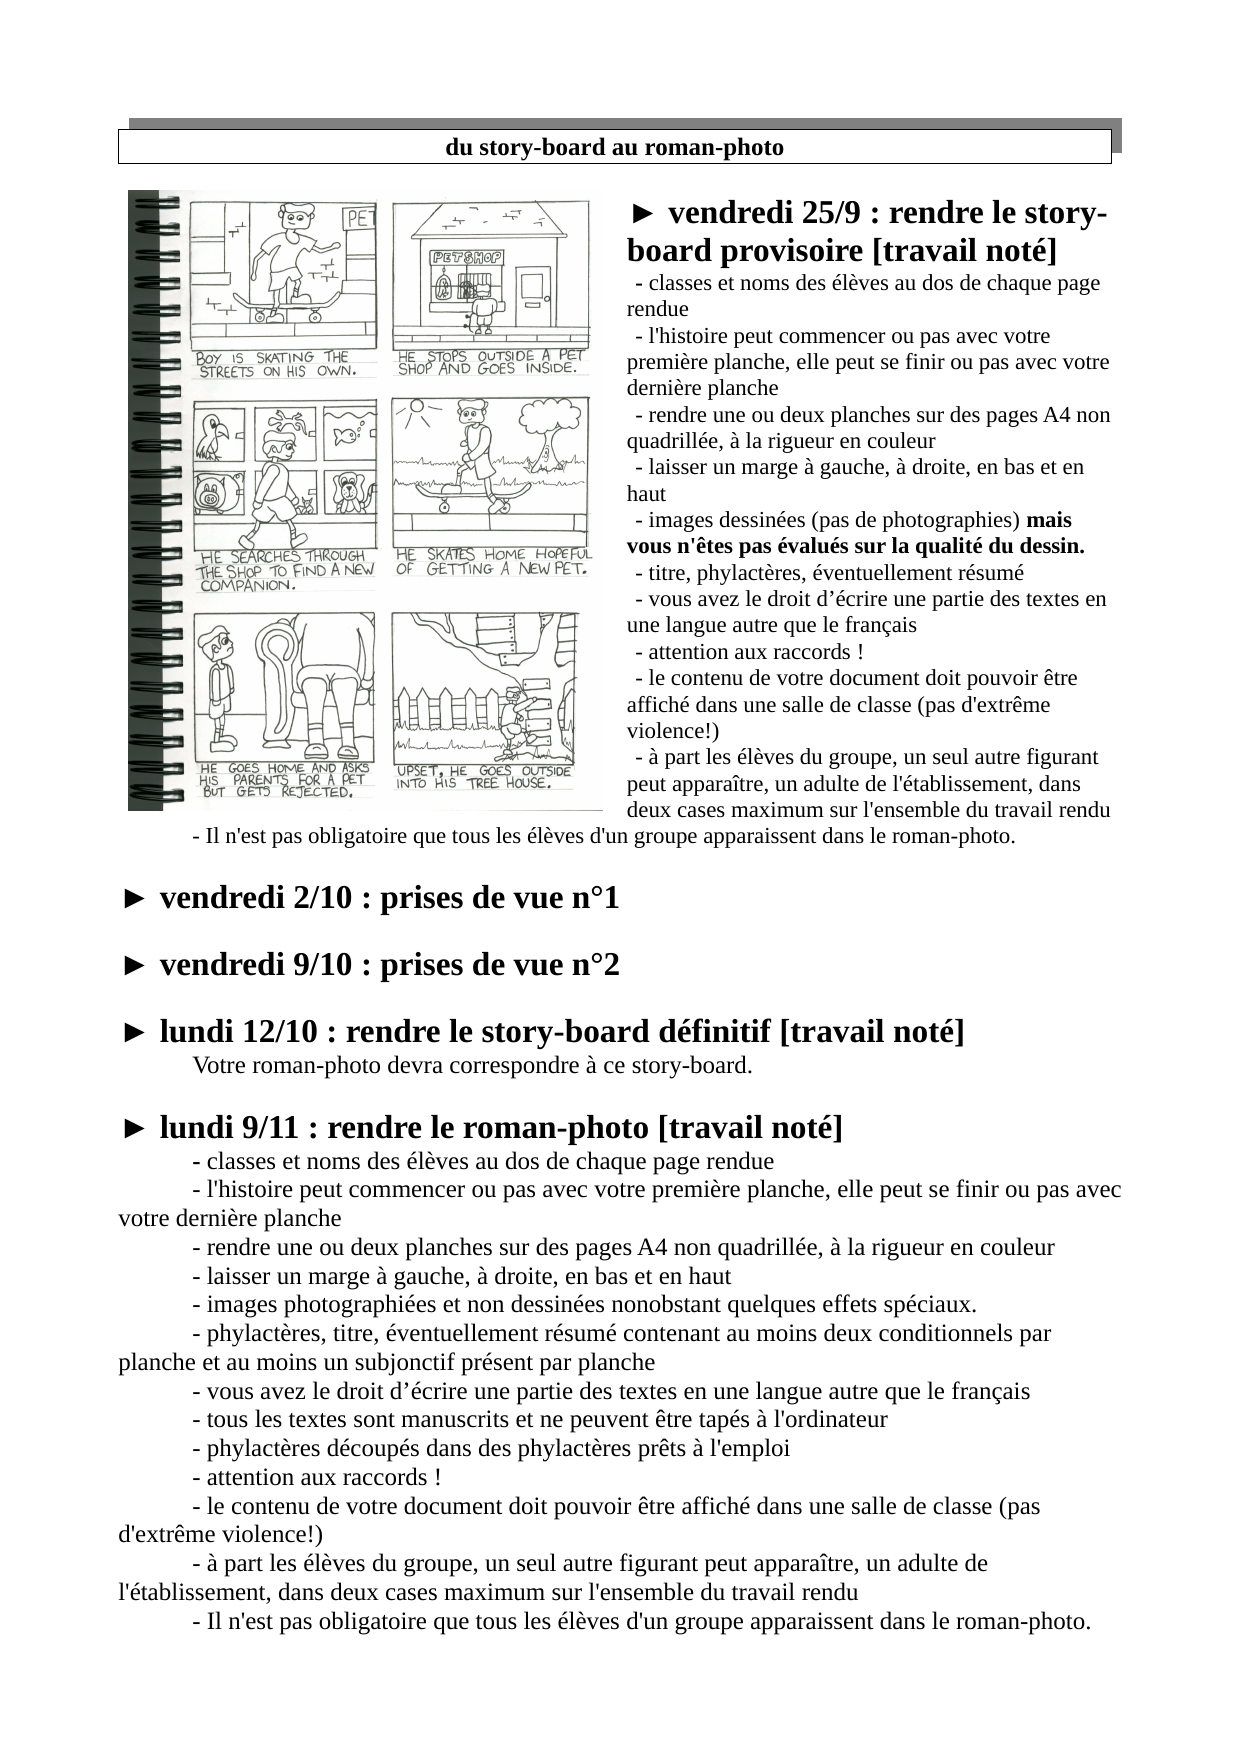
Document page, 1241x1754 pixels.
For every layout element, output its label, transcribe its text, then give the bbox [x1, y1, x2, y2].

text - rendre une ou deux planches sur des pages A4 non quadrillée, à la rigueur en couleur [603, 401, 1122, 453]
text - le contenu de votre document doit pouvoir être affiché dans une salle de classe (pas d'extrême violence!) [603, 664, 1122, 743]
text - phylactères découpés dans des phylactères prêts à l'emploi [118, 1433, 1122, 1462]
text - images dessinées (pas de photographies) mais vous n'êtes pas évalués sur la qualité du dessin. [603, 506, 1122, 559]
text - l'histoire peut commencer ou pas avec votre première planche, elle peut se finir ou pas avec votre dernière planche [118, 1174, 1122, 1232]
text - à part les élèves du groupe, un seul autre figurant peut apparaître, un adulte de l'établissement, dans deux cases maximum sur l'ensemble du travail rendu [118, 1548, 1122, 1606]
text - images photographiées et non dessinées nonobstant quelques effets spéciaux. [118, 1289, 1122, 1318]
text ► lundi 9/11 : rendre le roman-photo [travail noté] [118, 1107, 1122, 1146]
text du story-board au roman-photo [119, 130, 1111, 163]
text - classes et noms des élèves au dos de chaque page rendue [603, 269, 1122, 322]
text - tous les textes sont manuscrits et ne peuvent être tapés à l'ordinateur [118, 1404, 1122, 1433]
text ► vendredi 9/10 : prises de vue n°2 [118, 944, 1122, 983]
text - à part les élèves du groupe, un seul autre figurant peut apparaître, un adulte de l'établissement, dans deux cases maximum sur l'ensemble du travail rendu [118, 743, 1122, 822]
text - vous avez le droit d’écrire une partie des textes en une langue autre que le français [603, 585, 1122, 638]
text - l'histoire peut commencer ou pas avec votre première planche, elle peut se finir ou pas avec votre dernière planche [603, 322, 1122, 401]
text - Il n'est pas obligatoire que tous les élèves d'un groupe apparaissent dans le roman-photo. [118, 822, 1122, 849]
text - rendre une ou deux planches sur des pages A4 non quadrillée, à la rigueur en couleur [118, 1232, 1122, 1261]
text ► vendredi 25/9 : rendre le story-board provisoire [travail noté] [603, 192, 1122, 269]
text - Il n'est pas obligatoire que tous les élèves d'un groupe apparaissent dans le roman-photo. [118, 1606, 1122, 1634]
text ► vendredi 2/10 : prises de vue n°1 [118, 877, 1122, 916]
text - laisser un marge à gauche, à droite, en bas et en haut [603, 453, 1122, 506]
text - classes et noms des élèves au dos de chaque page rendue [118, 1146, 1122, 1174]
picture [128, 190, 603, 811]
text - le contenu de votre document doit pouvoir être affiché dans une salle de classe (pas d'extrême violence!) [118, 1491, 1122, 1548]
text - vous avez le droit d’écrire une partie des textes en une langue autre que le français [118, 1376, 1122, 1404]
text Votre roman-photo devra correspondre à ce story-board. [118, 1050, 1122, 1079]
text - laisser un marge à gauche, à droite, en bas et en haut [118, 1261, 1122, 1289]
text - attention aux raccords ! [118, 1462, 1122, 1491]
text - phylactères, titre, éventuellement résumé contenant au moins deux conditionnels par planche et au moins un subjonctif présent par planche [118, 1318, 1122, 1376]
text ► lundi 12/10 : rendre le story-board définitif [travail noté] [118, 1012, 1122, 1050]
text - attention aux raccords ! [603, 638, 1122, 664]
text - titre, phylactères, éventuellement résumé [603, 559, 1122, 585]
